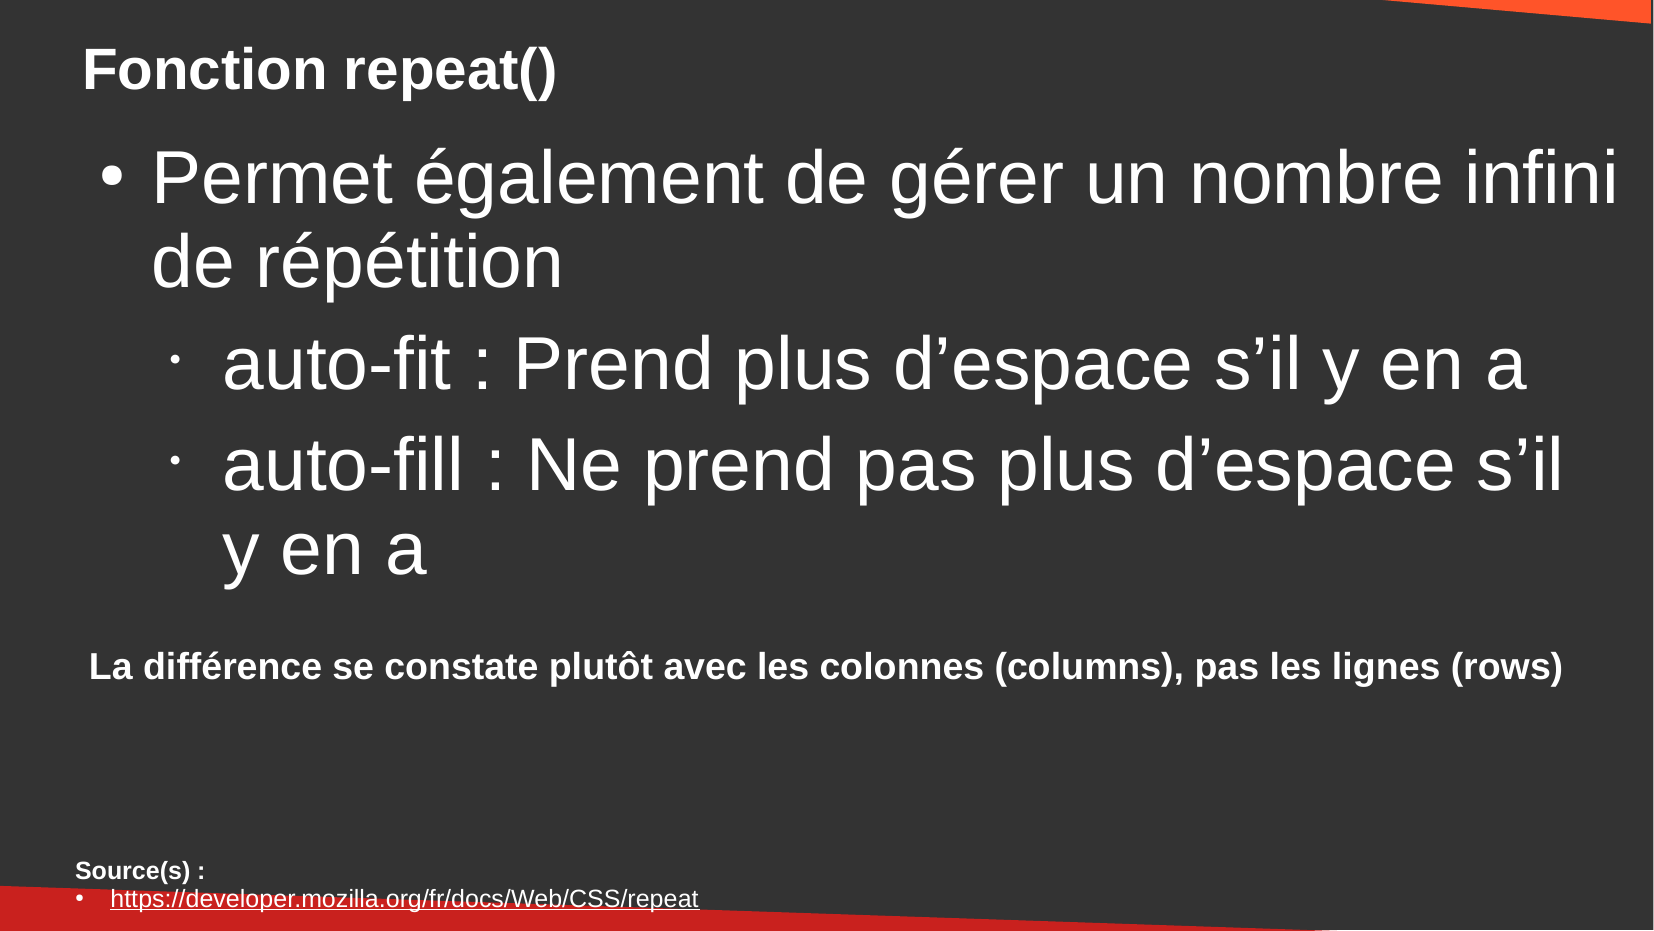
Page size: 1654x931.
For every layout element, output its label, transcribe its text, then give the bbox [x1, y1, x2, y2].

list Permet également de gérer un nombre infini de répétition auto-fit : Prend plus d’espace s’il y en a auto-fill : Ne prend pas plus d’espace s’il y en a [80, 135, 1620, 721]
text_box Source(s) : https://developer.mozilla.org/fr/docs/Web/CSS/repeat [60, 838, 1546, 920]
text_box [0, 885, 1337, 931]
text_box La différence se constate plutôt avec les colonnes (columns), pas les lignes (rows) [64, 637, 1589, 779]
title Fonction repeat() [82, 37, 1571, 122]
text_box [1382, 0, 1651, 24]
